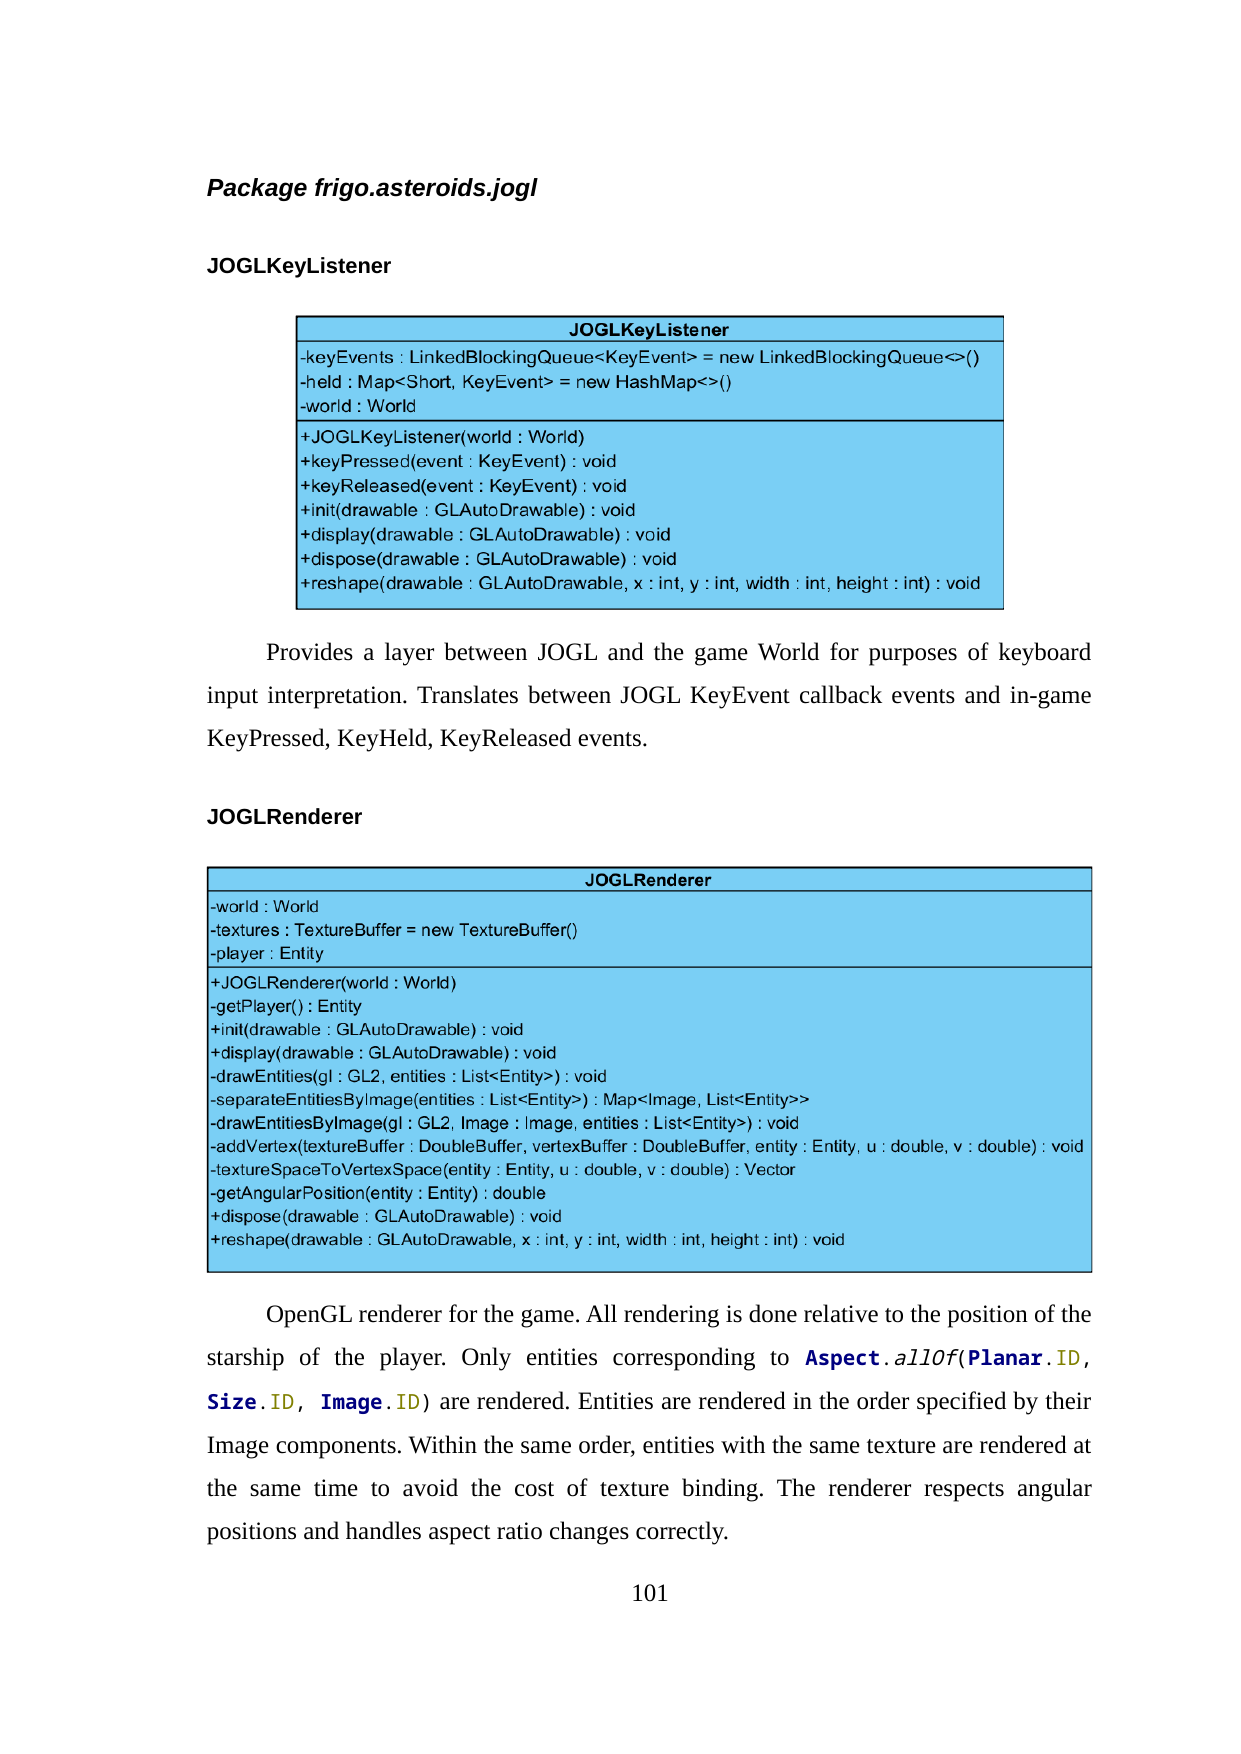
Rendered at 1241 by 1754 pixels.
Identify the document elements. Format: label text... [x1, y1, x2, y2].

picture [206, 866, 1093, 1273]
text Provides a layer between JOGL and the game World for purposes of keyboard input interpretation. Translates between JOGL KeyEvent callback events and in-game KeyPressed, KeyHeld, KeyReleased events. [207, 637, 1093, 752]
subtitle JOGLKeyListener [207, 253, 1093, 278]
subtitle JOGLRenderer [207, 803, 1093, 829]
picture [295, 315, 1004, 610]
text OpenGL renderer for the game. All rendering is done relative to the position of the starship of the player. Only entities corresponding to Aspect.allOf(Planar.ID, Size.ID, Image.ID) are rendered. Entities are rendered in the order specified by their Image components. Within the same order, entities with the same texture are rendered at the same time to avoid the cost of texture binding. The renderer respects angular positions and handles aspect ratio changes correctly. [207, 1299, 1093, 1545]
subtitle Package frigo.asteroids.jogl [207, 173, 1093, 201]
